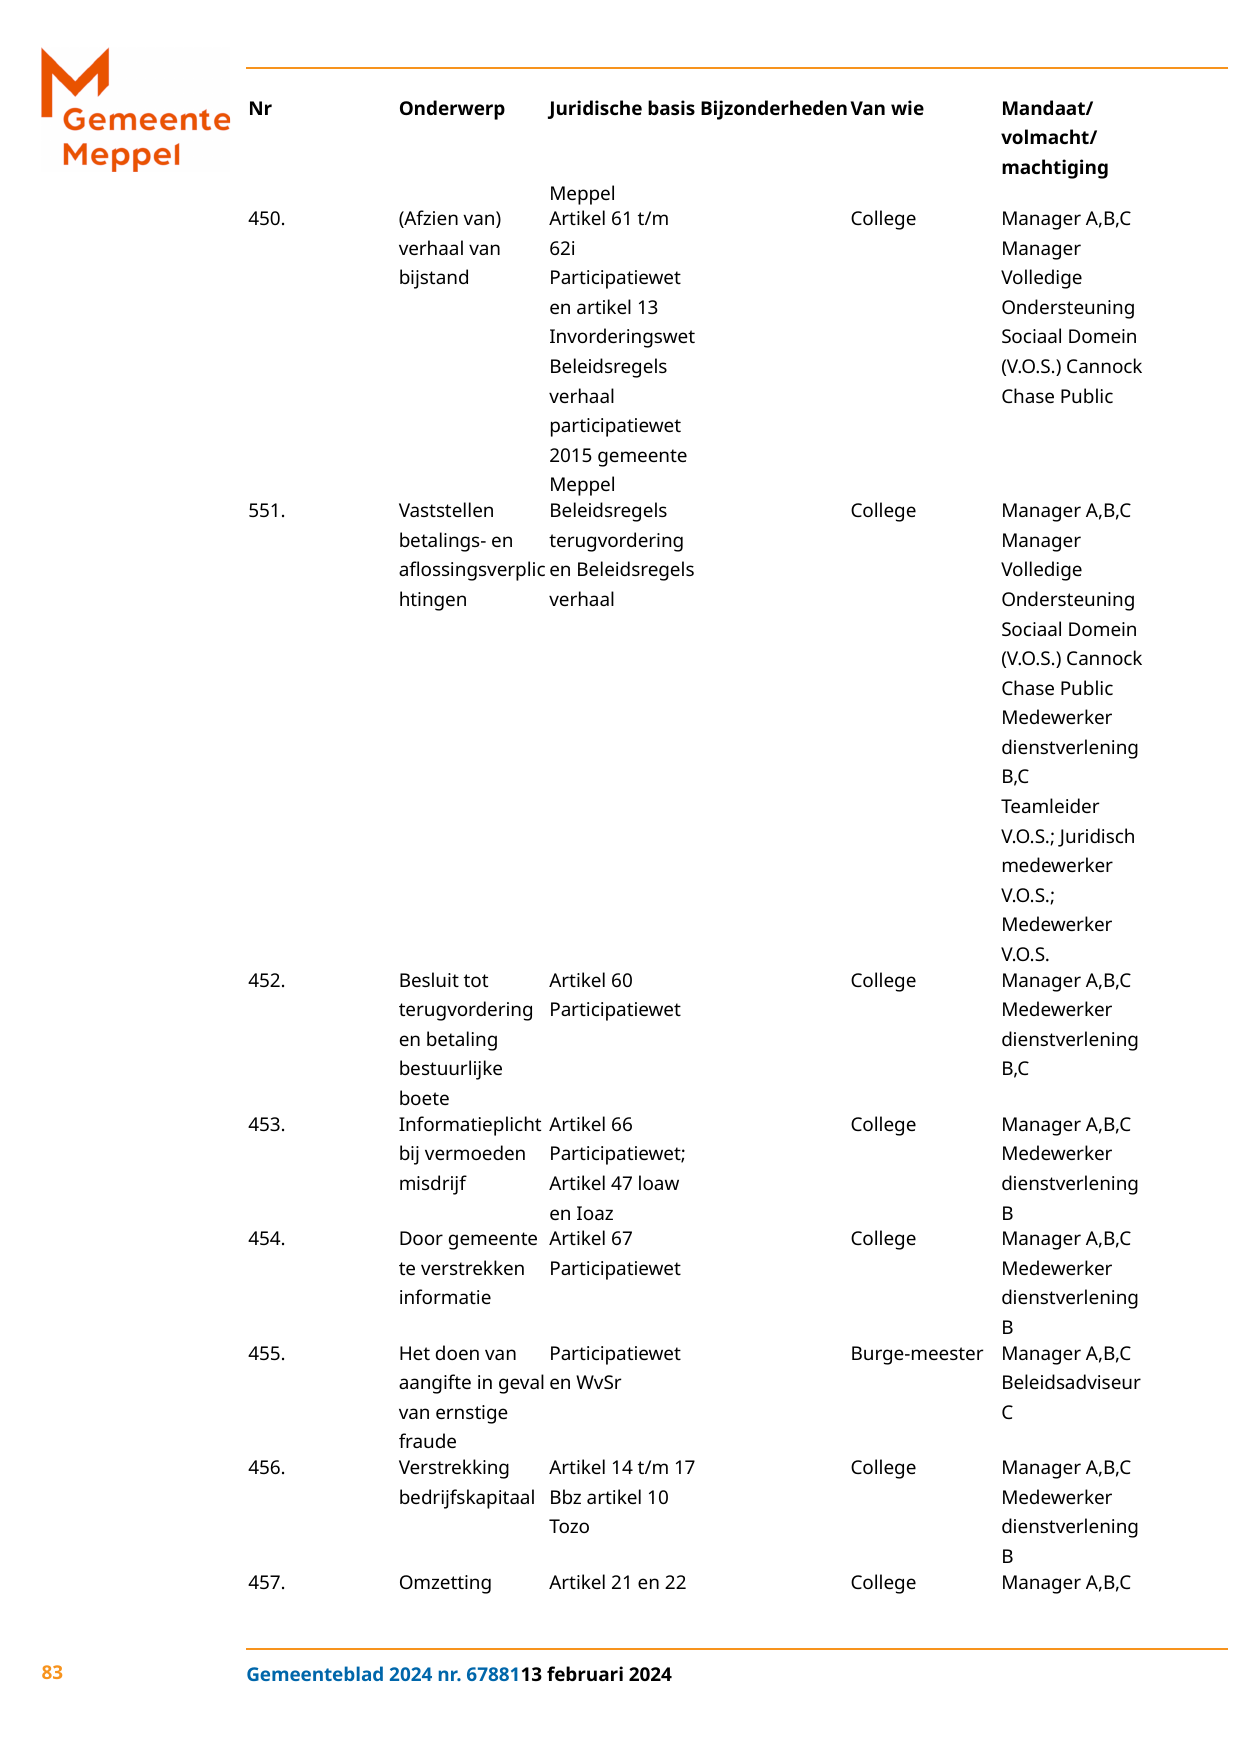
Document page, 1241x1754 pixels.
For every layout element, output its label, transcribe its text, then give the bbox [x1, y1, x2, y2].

table_cell [700, 180, 850, 205]
table_cell Manager A,B,C Manager Volledige Ondersteuning Sociaal Domein (V.O.S.) Cannock Chase Public [1001, 205, 1152, 497]
table_header Van wie [850, 95, 1001, 180]
table_header Nr [248, 95, 398, 180]
table_cell College [850, 1454, 1001, 1569]
table_header Mandaat/volmacht/machtiging [1001, 95, 1152, 180]
table_cell Artikel 14 t/m 17 Bbz artikel 10 Tozo [549, 1454, 700, 1569]
table_cell Manager A,B,C Medewerker dienstverlening B,C [1001, 967, 1152, 1111]
table_cell [850, 180, 1001, 205]
table_cell College [850, 498, 1001, 967]
table_cell [700, 205, 850, 497]
table_cell Burge-meester [850, 1340, 1001, 1454]
table_cell [700, 498, 850, 967]
table_cell Meppel [549, 180, 700, 205]
table_cell (Afzien van) verhaal van bijstand [399, 205, 549, 497]
table_cell [248, 1340, 398, 1454]
table_cell Participatiewet en WvSr [549, 1340, 700, 1454]
table_cell [399, 180, 549, 205]
table_cell College [850, 1111, 1001, 1225]
table_cell [700, 1340, 850, 1454]
table_cell [248, 180, 398, 205]
table_cell Vaststellen betalings- en aflossingsverplichtingen [399, 498, 549, 967]
table_header Bijzonderheden [700, 95, 850, 180]
table_cell [248, 1225, 398, 1340]
table_cell [248, 1454, 398, 1569]
table_cell Artikel 61 t/m 62i Participatiewet en artikel 13 Invorderingswet Beleidsregels verhaal participatiewet 2015 gemeente Meppel [549, 205, 700, 497]
table_cell College [850, 967, 1001, 1111]
table_cell College [850, 1225, 1001, 1340]
table_cell Manager A,B,C Medewerker dienstverlening B [1001, 1225, 1152, 1340]
table_cell Artikel 21 en 22 [549, 1569, 700, 1594]
table_cell [248, 1569, 398, 1594]
table_cell Beleidsregels terugvordering en Beleidsregels verhaal [549, 498, 700, 967]
table_cell Manager A,B,C Medewerker dienstverlening B [1001, 1454, 1152, 1569]
table_cell [700, 967, 850, 1111]
picture [41, 47, 231, 172]
table_cell [700, 1225, 850, 1340]
table_cell Door gemeente te verstrekken informatie [399, 1225, 549, 1340]
table_header Onderwerp [399, 95, 549, 180]
table_cell Informatieplicht bij vermoeden misdrijf [399, 1111, 549, 1225]
table_cell College [850, 205, 1001, 497]
table_cell Manager A,B,C Medewerker dienstverlening B [1001, 1111, 1152, 1225]
table_cell [700, 1569, 850, 1594]
table_cell [248, 967, 398, 1111]
table_cell Omzetting [399, 1569, 549, 1594]
table_cell Besluit tot terugvordering en betaling bestuurlijke boete [399, 967, 549, 1111]
table_cell [248, 205, 398, 497]
table_cell [248, 498, 398, 967]
table_cell Manager A,B,C Manager Volledige Ondersteuning Sociaal Domein (V.O.S.) Cannock Chase Public Medewerker dienstverlening B,C Teamleider V.O.S.; Juridisch medewerker V.O.S.; Medewerker V.O.S. [1001, 498, 1152, 967]
table_cell Verstrekking bedrijfskapitaal [399, 1454, 549, 1569]
table_cell Artikel 67 Participatiewet [549, 1225, 700, 1340]
table_cell Manager A,B,C [1001, 1569, 1152, 1594]
table_cell Manager A,B,C Beleidsadviseur C [1001, 1340, 1152, 1454]
table_cell College [850, 1569, 1001, 1594]
table_cell [700, 1454, 850, 1569]
table_cell [700, 1111, 850, 1225]
table_cell [248, 1111, 398, 1225]
table_cell Artikel 60 Participatiewet [549, 967, 700, 1111]
table_cell [1001, 180, 1152, 205]
table_cell Het doen van aangifte in geval van ernstige fraude [399, 1340, 549, 1454]
table_header Juridische basis [549, 95, 700, 180]
table_cell Artikel 66 Participatiewet; Artikel 47 loaw en Ioaz [549, 1111, 700, 1225]
